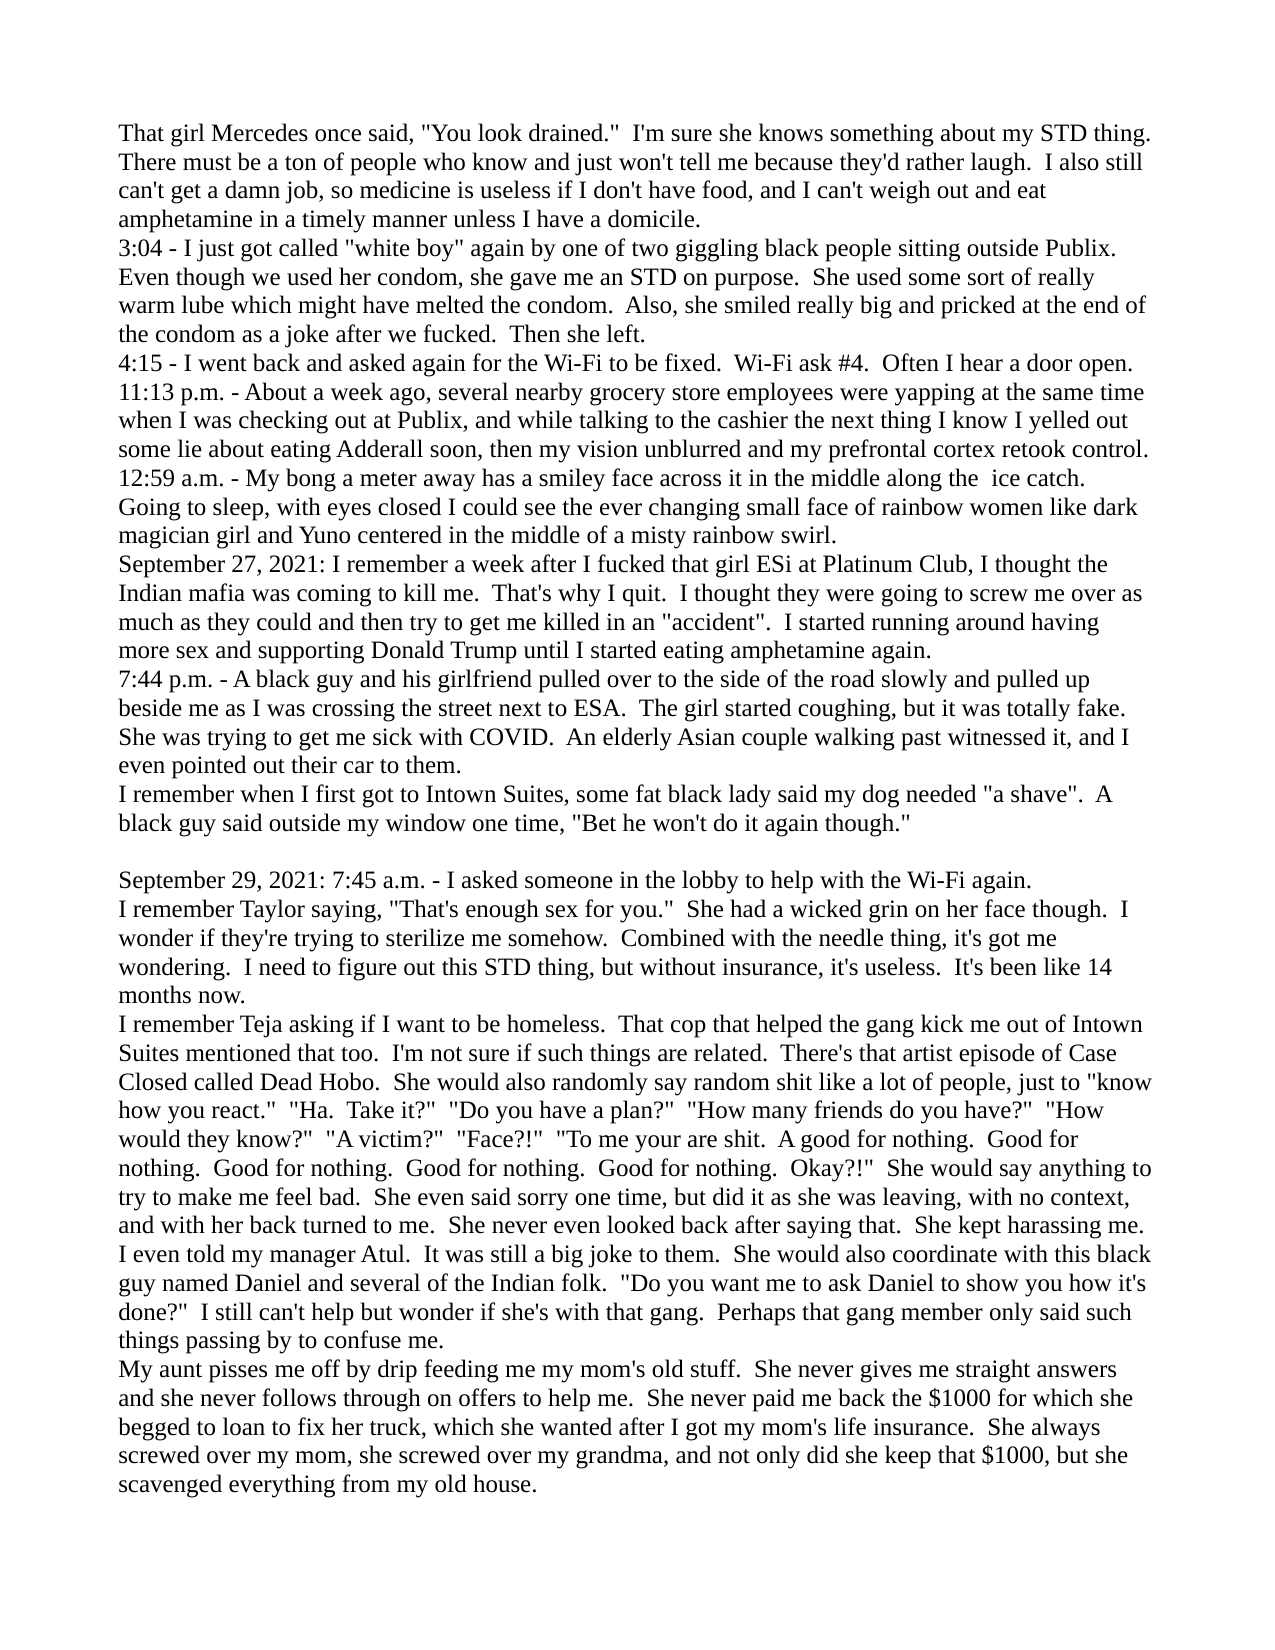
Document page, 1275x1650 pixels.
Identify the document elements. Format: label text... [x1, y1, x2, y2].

text September 29, 2021: 7:45 a.m. - I asked someone in the lobby to help with the Wi-Fi again. [118, 866, 1157, 894]
text 4:15 - I went back and asked again for the Wi-Fi to be fixed. Wi-Fi ask #4. Often I hear a door open. [118, 348, 1157, 377]
text 12:59 a.m. - My bong a meter away has a smiley face across it in the middle along the ice catch. Going to sleep, with eyes closed I could see the ever changing small face of rainbow women like dark magician girl and Yuno centered in the middle of a misty rainbow swirl. [118, 463, 1157, 549]
text 11:13 p.m. - About a week ago, several nearby grocery store employees were yapping at the same time when I was checking out at Publix, and while talking to the cashier the next thing I know I yelled out some lie about eating Adderall soon, then my vision unblurred and my prefrontal cortex retook control. [118, 377, 1157, 463]
text Even though we used her condom, she gave me an STD on purpose. She used some sort of really warm lube which might have melted the condom. Also, she smiled really big and pricked at the end of the condom as a joke after we fucked. Then she left. [118, 262, 1157, 348]
text That girl Mercedes once said, "You look drained." I'm sure she knows something about my STD thing. There must be a ton of people who know and just won't tell me because they'd rather laugh. I also still can't get a damn job, so medicine is useless if I don't have food, and I can't weigh out and eat amphetamine in a timely manner unless I have a domicile. [118, 118, 1157, 233]
text September 27, 2021: I remember a week after I fucked that girl ESi at Platinum Club, I thought the Indian mafia was coming to kill me. That's why I quit. I thought they were going to screw me over as much as they could and then try to get me killed in an "accident". I started running around having more sex and supporting Donald Trump until I started eating amphetamine again. [118, 549, 1157, 664]
text I remember Teja asking if I want to be homeless. That cop that helped the gang kick me out of Intown Suites mentioned that too. I'm not sure if such things are related. There's that artist episode of Case Closed called Dead Hobo. She would also randomly say random shit like a lot of people, just to "know how you react." "Ha. Take it?" "Do you have a plan?" "How many friends do you have?" "How would they know?" "A victim?" "Face?!" "To me your are shit. A good for nothing. Good for nothing. Good for nothing. Good for nothing. Good for nothing. Okay?!" She would say anything to try to make me feel bad. She even said sorry one time, but did it as she was leaving, with no context, and with her back turned to me. She never even looked back after saying that. She kept harassing me. I even told my manager Atul. It was still a big joke to them. She would also coordinate with this black guy named Daniel and several of the Indian folk. "Do you want me to ask Daniel to show you how it's done?" I still can't help but wonder if she's with that gang. Perhaps that gang member only said such things passing by to confuse me. [118, 1009, 1157, 1354]
text I remember when I first got to Intown Suites, some fat black lady said my dog needed "a shave". A black guy said outside my window one time, "Bet he won't do it again though." [118, 779, 1157, 837]
text I remember Taylor saying, "That's enough sex for you." She had a wicked grin on her face though. I wonder if they're trying to sterilize me somehow. Combined with the needle thing, it's got me wondering. I need to figure out this STD thing, but without insurance, it's useless. It's been like 14 months now. [118, 894, 1157, 1009]
text 3:04 - I just got called "white boy" again by one of two giggling black people sitting outside Publix. [118, 233, 1157, 262]
text 7:44 p.m. - A black guy and his girlfriend pulled over to the side of the road slowly and pulled up beside me as I was crossing the street next to ESA. The girl started coughing, but it was totally fake. She was trying to get me sick with COVID. An elderly Asian couple walking past witnessed it, and I even pointed out their car to them. [118, 664, 1157, 779]
text My aunt pisses me off by drip feeding me my mom's old stuff. She never gives me straight answers and she never follows through on offers to help me. She never paid me back the $1000 for which she begged to loan to fix her truck, which she wanted after I got my mom's life insurance. She always screwed over my mom, she screwed over my grandma, and not only did she keep that $1000, but she scavenged everything from my old house. [118, 1354, 1157, 1498]
